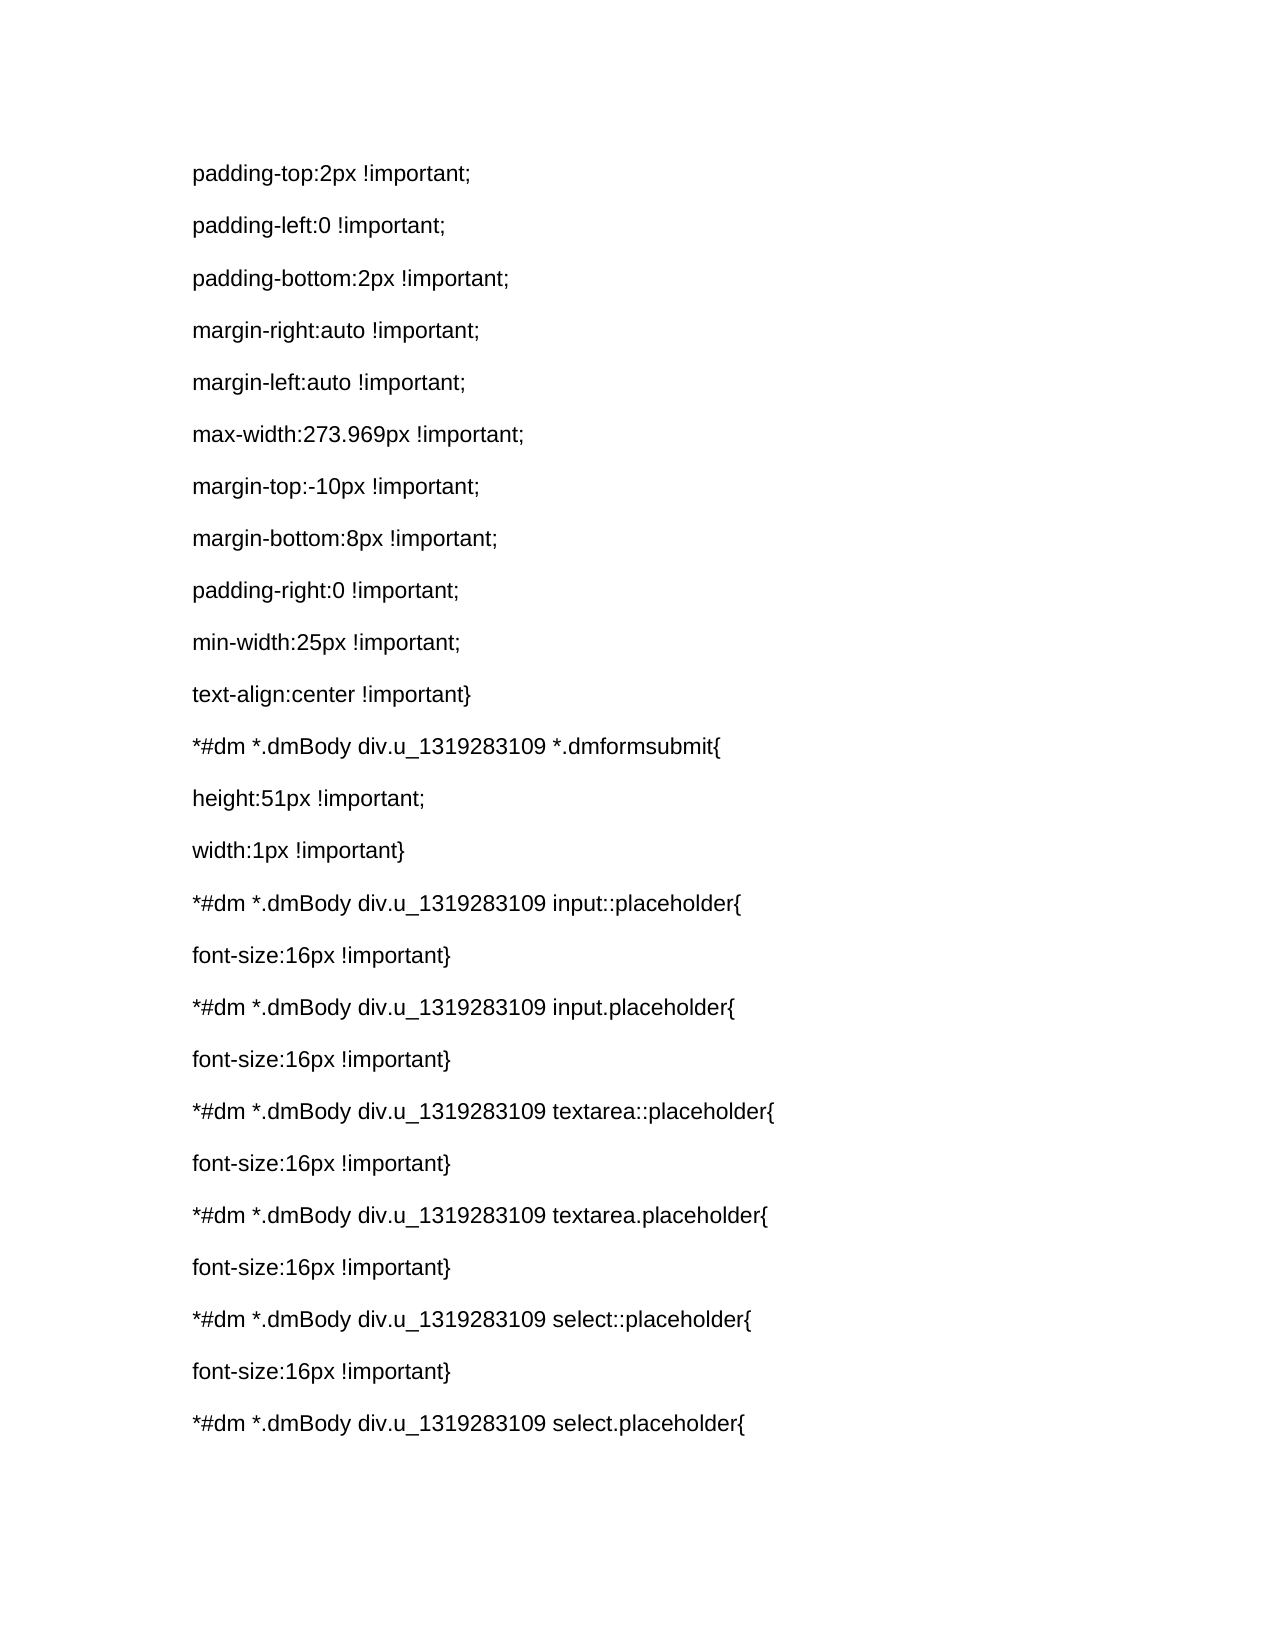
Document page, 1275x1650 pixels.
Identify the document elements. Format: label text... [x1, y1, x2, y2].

table_cell margin-bottom:8px !important; [182, 515, 1125, 567]
table_cell [150, 723, 182, 775]
table_cell [150, 931, 182, 983]
table_cell [150, 410, 182, 462]
table_cell padding-right:0 !important; [182, 567, 1125, 619]
table_cell *#dm *.dmBody div.u_1319283109 select::placeholder{ [182, 1296, 1125, 1348]
table_cell width:1px !important} [182, 827, 1125, 879]
table_cell [150, 515, 182, 567]
table_cell [150, 671, 182, 723]
table_cell *#dm *.dmBody div.u_1319283109 input::placeholder{ [182, 879, 1125, 931]
table_cell [150, 983, 182, 1035]
table_cell [150, 254, 182, 306]
table_cell [150, 202, 182, 254]
table_cell font-size:16px !important} [182, 1244, 1125, 1296]
table_cell text-align:center !important} [182, 671, 1125, 723]
table_cell *#dm *.dmBody div.u_1319283109 select.placeholder{ [182, 1400, 1125, 1452]
table_cell font-size:16px !important} [182, 1348, 1125, 1400]
table_cell [150, 306, 182, 358]
table_cell [150, 150, 182, 202]
table_cell [150, 567, 182, 619]
table_cell margin-top:-10px !important; [182, 463, 1125, 514]
table_cell padding-top:2px !important; [182, 150, 1125, 202]
table_cell [150, 879, 182, 931]
table_cell padding-bottom:2px !important; [182, 254, 1125, 306]
table_cell [150, 1400, 182, 1452]
table_cell [150, 1244, 182, 1296]
table_cell *#dm *.dmBody div.u_1319283109 input.placeholder{ [182, 983, 1125, 1035]
table_cell [150, 1088, 182, 1139]
table_cell [150, 358, 182, 410]
table_cell max-width:273.969px !important; [182, 410, 1125, 462]
table_cell *#dm *.dmBody div.u_1319283109 textarea::placeholder{ [182, 1088, 1125, 1139]
table_cell font-size:16px !important} [182, 931, 1125, 983]
table_cell [150, 463, 182, 514]
table_cell *#dm *.dmBody div.u_1319283109 textarea.placeholder{ [182, 1192, 1125, 1244]
table_cell [150, 827, 182, 879]
table_cell [150, 1348, 182, 1400]
table_cell margin-right:auto !important; [182, 306, 1125, 358]
table_cell [150, 1192, 182, 1244]
table_cell *#dm *.dmBody div.u_1319283109 *.dmformsubmit{ [182, 723, 1125, 775]
table_cell [150, 619, 182, 671]
table_cell [150, 775, 182, 827]
table_cell [150, 1035, 182, 1087]
table_cell height:51px !important; [182, 775, 1125, 827]
table_cell [150, 1296, 182, 1348]
table_cell font-size:16px !important} [182, 1140, 1125, 1192]
table_cell margin-left:auto !important; [182, 358, 1125, 410]
table_cell [150, 1140, 182, 1192]
table_cell padding-left:0 !important; [182, 202, 1125, 254]
table_cell min-width:25px !important; [182, 619, 1125, 671]
table_cell font-size:16px !important} [182, 1035, 1125, 1087]
